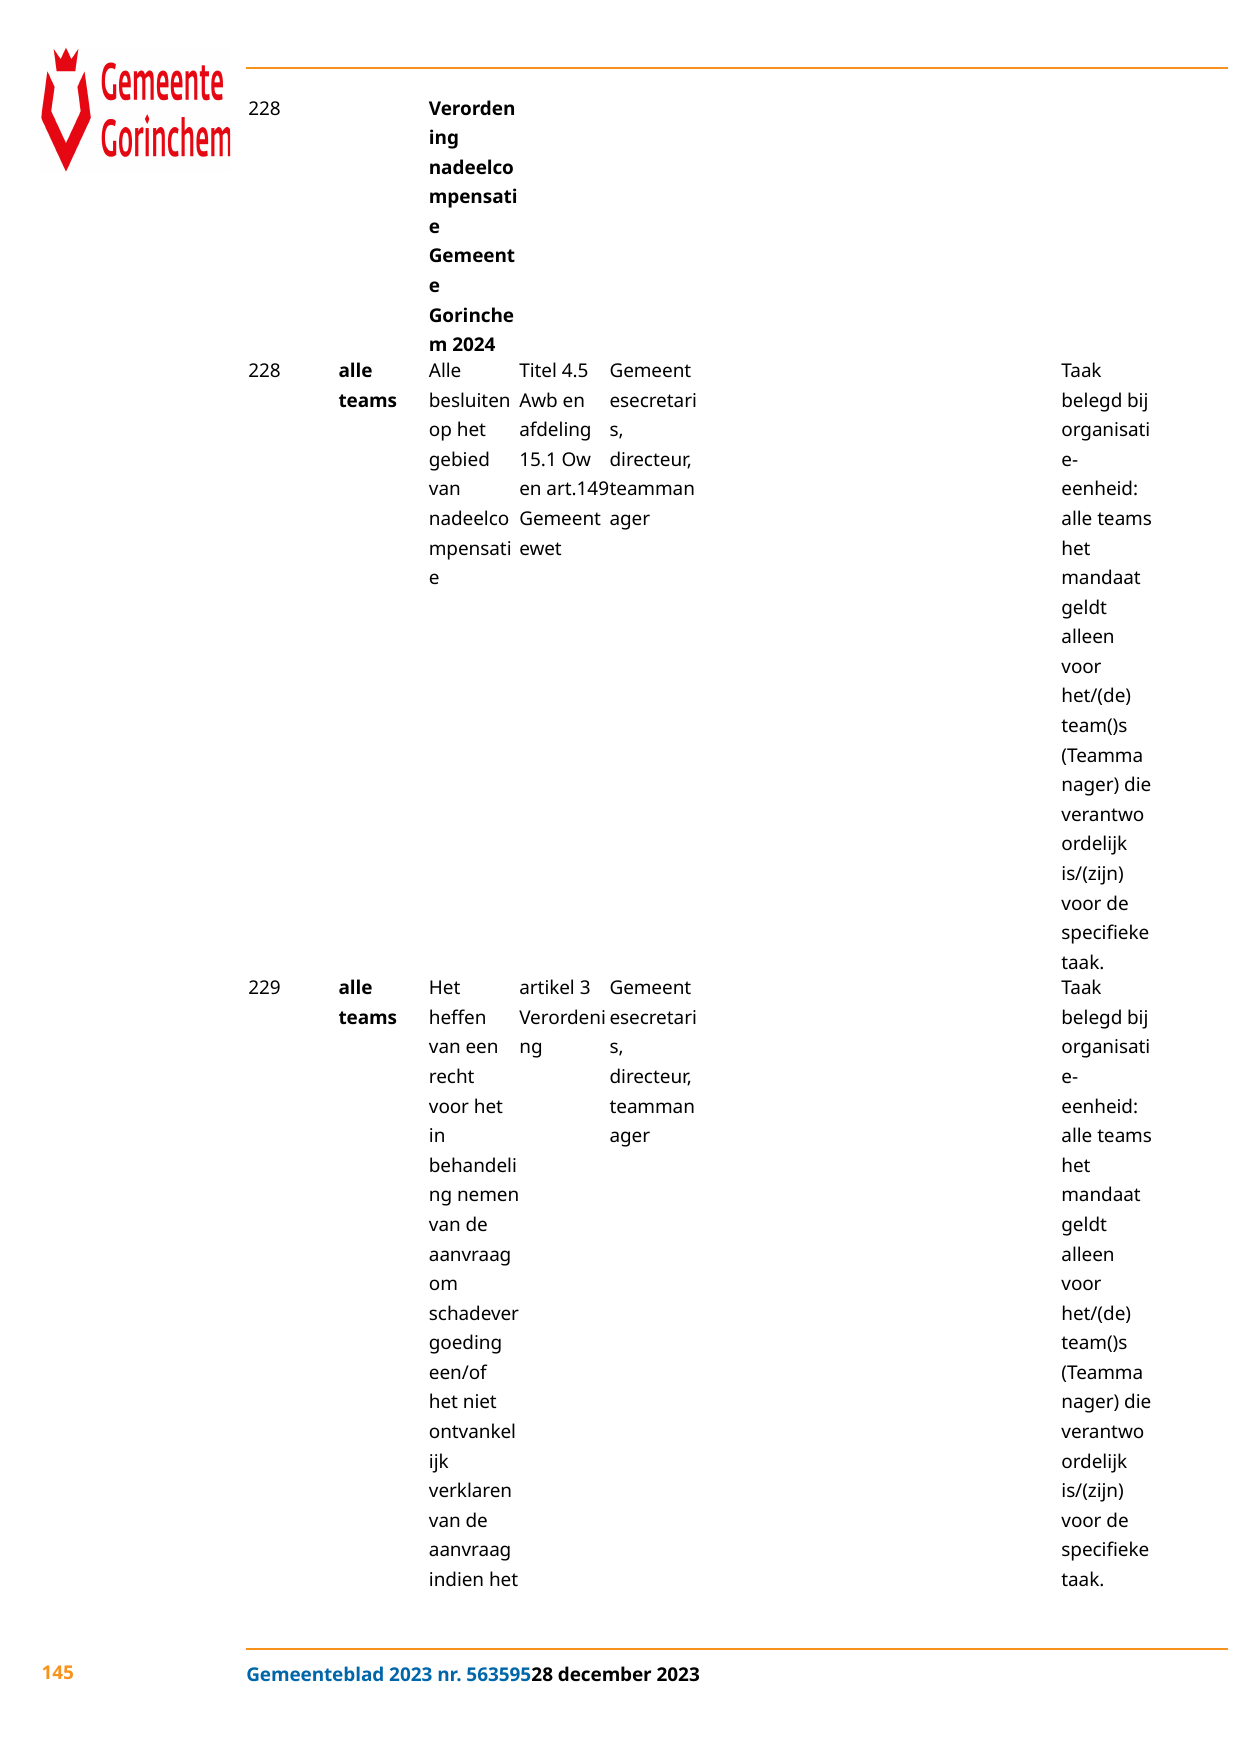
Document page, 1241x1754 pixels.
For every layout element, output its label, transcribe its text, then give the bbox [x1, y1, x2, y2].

table_cell Verordening nadeelcompensatie Gemeente Gorinchem 2024 [429, 95, 519, 357]
table_cell Taak belegd bij organisatie-eenheid: alle teams het mandaat geldt alleen voor het/(de) team()s (Teammanager) die verantwoordelijk is/(zijn) voor de specifieke taak. [1061, 975, 1152, 1592]
table_cell Het heffen van een recht voor het in behandeling nemen van de aanvraag om schadevergoeding een/of het niet ontvankelijk verklaren van de aanvraag indien het [429, 975, 519, 1592]
table_cell [700, 95, 790, 357]
table_cell 228 [248, 357, 338, 974]
picture [41, 47, 231, 172]
table_cell [700, 975, 790, 1592]
table_cell Gemeentesecretaris, directeur, teammanager [609, 357, 700, 974]
table_cell [881, 357, 971, 974]
table_cell [971, 357, 1061, 974]
table_cell 228 [248, 95, 338, 357]
table_cell Alle besluiten op het gebied van nadeelcompensatie [429, 357, 519, 974]
table_cell [609, 95, 700, 357]
table_cell [519, 95, 609, 357]
table_cell [790, 95, 881, 357]
table_cell artikel 3 Verordening [519, 975, 609, 1592]
table_cell [881, 975, 971, 1592]
table_cell [790, 357, 881, 974]
table_cell [338, 95, 429, 357]
table_cell [971, 95, 1061, 357]
table_cell 229 [248, 975, 338, 1592]
table_cell [790, 975, 881, 1592]
table_cell Taak belegd bij organisatie-eenheid: alle teams het mandaat geldt alleen voor het/(de) team()s (Teammanager) die verantwoordelijk is/(zijn) voor de specifieke taak. [1061, 357, 1152, 974]
table_cell Titel 4.5 Awb en afdeling 15.1 Ow en art.149 Gemeentewet [519, 357, 609, 974]
table_cell Gemeentesecretaris, directeur, teammanager [609, 975, 700, 1592]
table_cell [881, 95, 971, 357]
table_cell alle teams [338, 975, 429, 1592]
table_cell [1061, 95, 1152, 357]
table_cell [700, 357, 790, 974]
table_cell [971, 975, 1061, 1592]
table_cell alle teams [338, 357, 429, 974]
